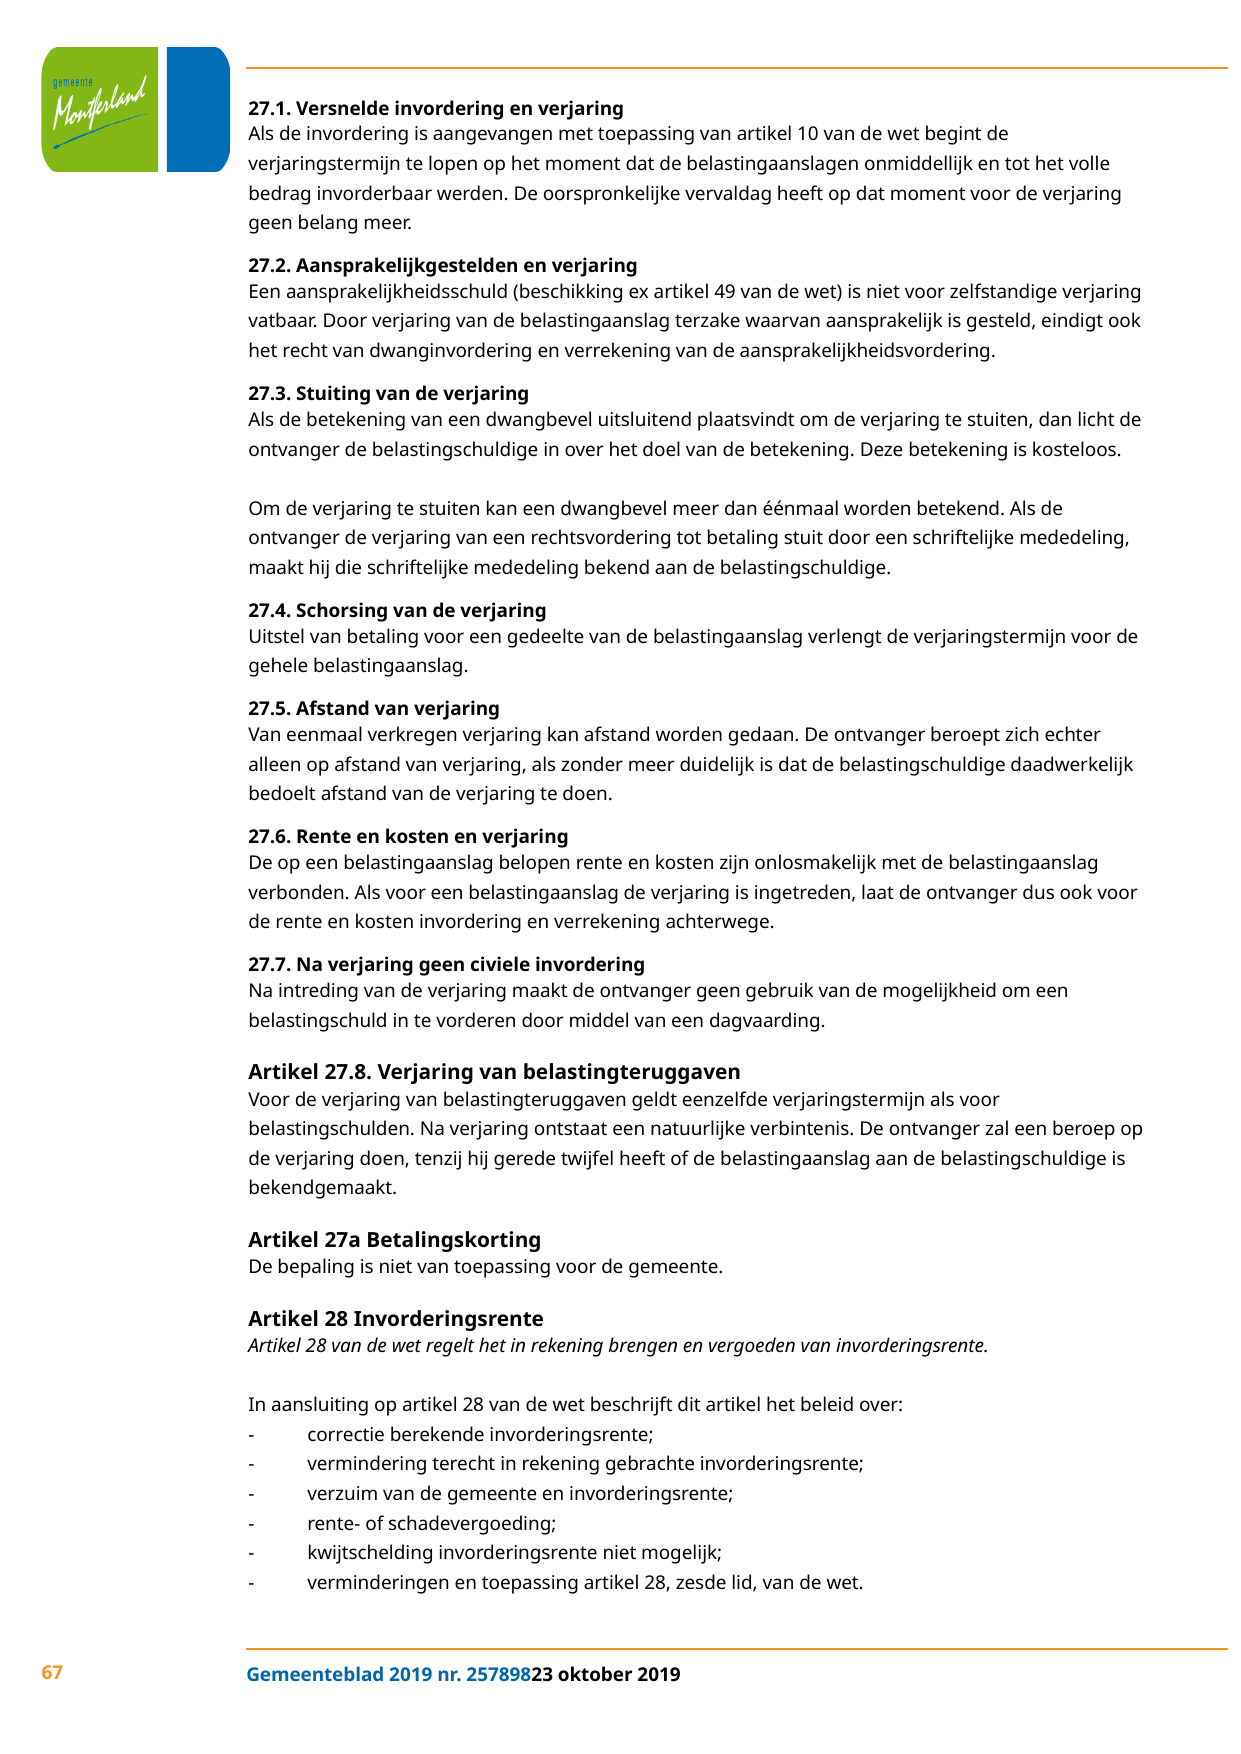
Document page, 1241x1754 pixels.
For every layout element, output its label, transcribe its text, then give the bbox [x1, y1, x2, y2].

text Artikel 28 Invorderingsrente [248, 1304, 1152, 1332]
text 27.2. Aansprakelijkgestelden en verjaring [248, 252, 1152, 278]
text 27.3. Stuiting van de verjaring [248, 380, 1152, 406]
list verzuim van de gemeente en invorderingsrente; [248, 1480, 1152, 1506]
text Voor de verjaring van belastingteruggaven geldt eenzelfde verjaringstermijn als voor belastingschulden. Na verjaring ontstaat een natuurlijke verbintenis. De ontvanger zal een beroep op de verjaring doen, tenzij hij gerede twijfel heeft of de belastingaanslag aan de belastingschuldige is bekendgemaakt. [248, 1086, 1152, 1200]
picture [41, 47, 231, 172]
list correctie berekende invorderingsrente; [248, 1421, 1152, 1447]
list verminderingen en toepassing artikel 28, zesde lid, van de wet. [248, 1569, 1152, 1595]
text 27.6. Rente en kosten en verjaring [248, 824, 1152, 849]
text Uitstel van betaling voor een gedeelte van de belastingaanslag verlengt de verjaringstermijn voor de gehele belastingaanslag. [248, 623, 1152, 678]
list rente- of schadevergoeding; [248, 1510, 1152, 1536]
list kwijtschelding invorderingsrente niet mogelijk; [248, 1539, 1152, 1565]
text De bepaling is niet van toepassing voor de gemeente. [248, 1253, 1152, 1279]
text Als de betekening van een dwangbevel uitsluitend plaatsvindt om de verjaring te stuiten, dan licht de ontvanger de belastingschuldige in over het doel van de betekening. Deze betekening is kosteloos. [248, 406, 1152, 461]
text 27.4. Schorsing van de verjaring [248, 597, 1152, 623]
text 27.5. Afstand van verjaring [248, 696, 1152, 721]
text 27.1. Versnelde invordering en verjaring [248, 95, 1152, 121]
text In aansluiting op artikel 28 van de wet beschrijft dit artikel het beleid over: [248, 1391, 1152, 1417]
text 27.7. Na verjaring geen civiele invordering [248, 952, 1152, 977]
text De op een belastingaanslag belopen rente en kosten zijn onlosmakelijk met de belastingaanslag verbonden. Als voor een belastingaanslag de verjaring is ingetreden, laat de ontvanger dus ook voor de rente en kosten invordering en verrekening achterwege. [248, 849, 1152, 934]
text Om de verjaring te stuiten kan een dwangbevel meer dan éénmaal worden betekend. Als de ontvanger de verjaring van een rechtsvordering tot betaling stuit door een schriftelijke mededeling, maakt hij die schriftelijke mededeling bekend aan de belastingschuldige. [248, 495, 1152, 580]
list vermindering terecht in rekening gebrachte invorderingsrente; [248, 1451, 1152, 1476]
text Een aansprakelijkheidsschuld (beschikking ex artikel 49 van de wet) is niet voor zelfstandige verjaring vatbaar. Door verjaring van de belastingaanslag terzake waarvan aansprakelijk is gesteld, eindigt ook het recht van dwanginvordering en verrekening van de aansprakelijkheidsvordering. [248, 278, 1152, 363]
text Artikel 28 van de wet regelt het in rekening brengen en vergoeden van invorderingsrente. [248, 1332, 1152, 1358]
text Na intreding van de verjaring maakt de ontvanger geen gebruik van de mogelijkheid om een belastingschuld in te vorderen door middel van een dagvaarding. [248, 977, 1152, 1033]
text Als de invordering is aangevangen met toepassing van artikel 10 van de wet begint de verjaringstermijn te lopen op het moment dat de belastingaanslagen onmiddellijk en tot het volle bedrag invorderbaar werden. De oorspronkelijke vervaldag heeft op dat moment voor de verjaring geen belang meer. [248, 121, 1152, 235]
text Artikel 27a Betalingskorting [248, 1225, 1152, 1253]
text Van eenmaal verkregen verjaring kan afstand worden gedaan. De ontvanger beroept zich echter alleen op afstand van verjaring, als zonder meer duidelijk is dat de belastingschuldige daadwerkelijk bedoelt afstand van de verjaring te doen. [248, 721, 1152, 806]
text Artikel 27.8. Verjaring van belastingteruggaven [248, 1057, 1152, 1086]
